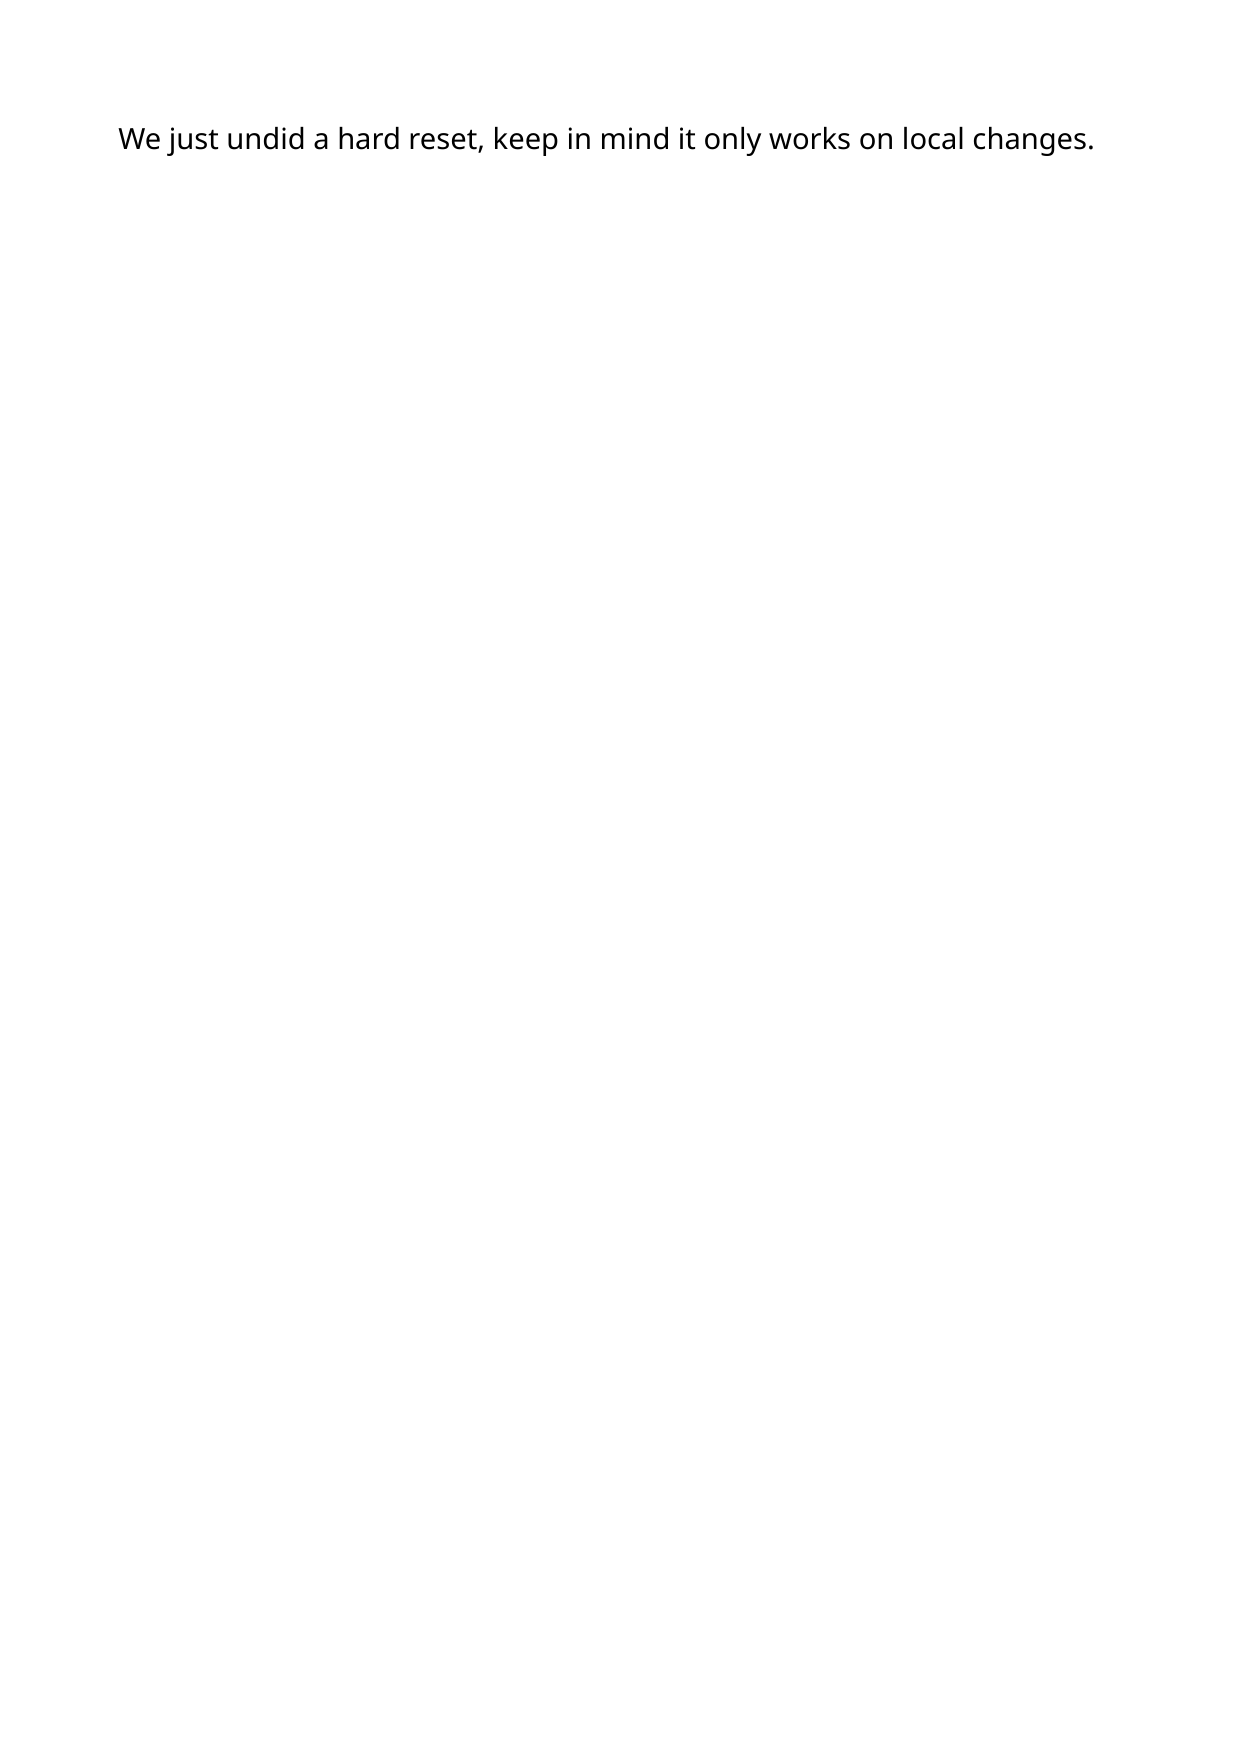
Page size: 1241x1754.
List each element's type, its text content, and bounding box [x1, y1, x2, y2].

text We just undid a hard reset, keep in mind it only works on local changes. [118, 118, 1122, 158]
